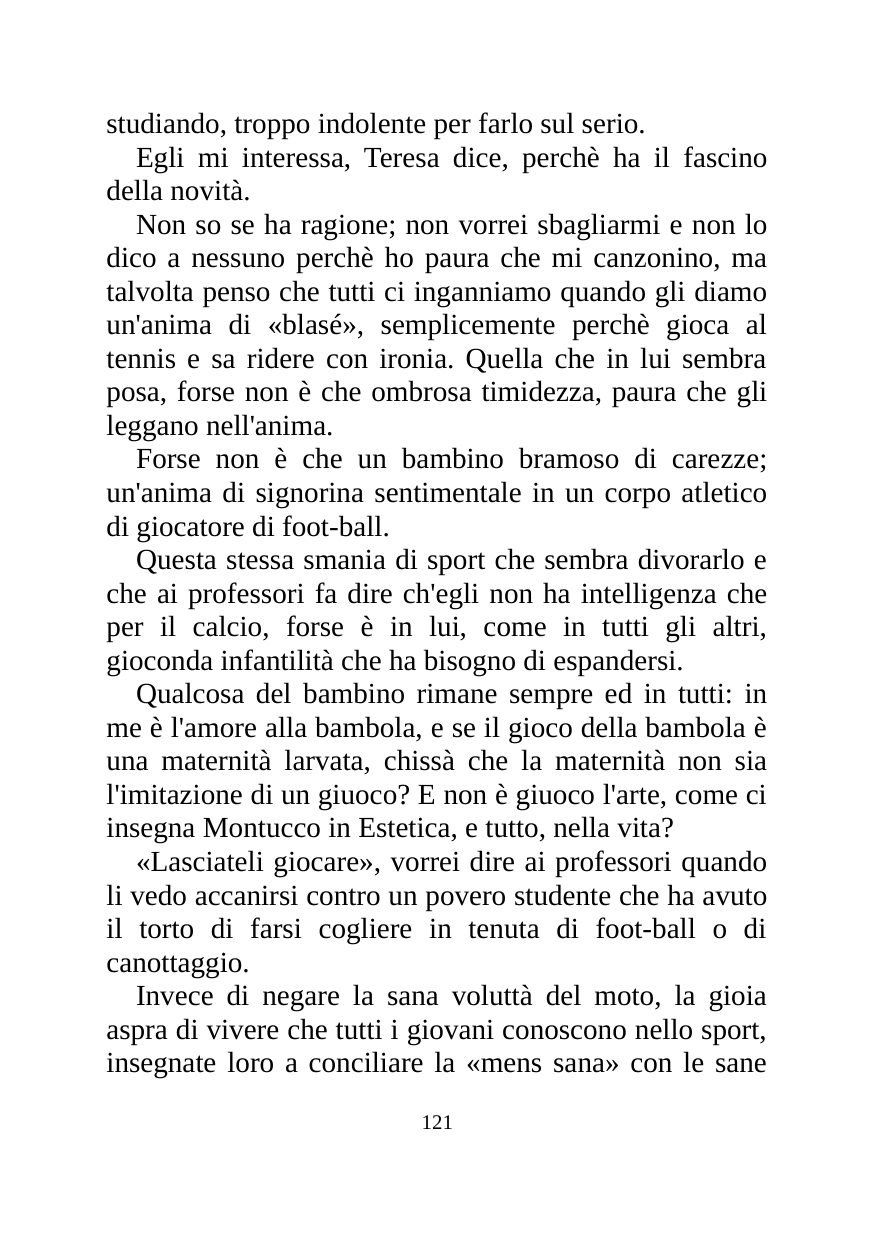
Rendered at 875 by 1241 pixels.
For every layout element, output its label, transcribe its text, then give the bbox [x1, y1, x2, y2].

text Questa stessa smania di sport che sembra divorarlo e che ai professori fa dire ch'egli non ha intelligenza che per il calcio, forse è in lui, come in tutti gli altri, gioconda infantilità che ha bisogno di espandersi. [106, 542, 768, 676]
text Invece di negare la sana voluttà del moto, la gioia aspra di vivere che tutti i giovani conoscono nello sport, insegnate loro a conciliare la «mens sana» con le sane [106, 978, 768, 1079]
text Qualcosa del bambino rimane sempre ed in tutti: in me è l'amore alla bambola, e se il gioco della bambola è una maternità larvata, chissà che la maternità non sia l'imitazione di un giuoco? E non è giuoco l'arte, come ci insegna Montucco in Estetica, e tutto, nella vita? [106, 676, 768, 844]
text Egli mi interessa, Teresa dice, perchè ha il fascino della novità. [106, 140, 768, 207]
text «Lasciateli giocare», vorrei dire ai professori quando li vedo accanirsi contro un povero studente che ha avuto il torto di farsi cogliere in tenuta di foot-ball o di canottaggio. [106, 844, 768, 978]
text Forse non è che un bambino bramoso di carezze; un'anima di signorina sentimentale in un corpo atletico di giocatore di foot-ball. [106, 442, 768, 542]
text Non so se ha ragione; non vorrei sbagliarmi e non lo dico a nessuno perchè ho paura che mi canzonino, ma talvolta penso che tutti ci inganniamo quando gli diamo un'anima di «blasé», semplicemente perchè gioca al tennis e sa ridere con ironia. Quella che in lui sembra posa, forse non è che ombrosa timidezza, paura che gli leggano nell'anima. [106, 207, 768, 442]
text studiando, troppo indolente per farlo sul serio. [106, 106, 768, 140]
